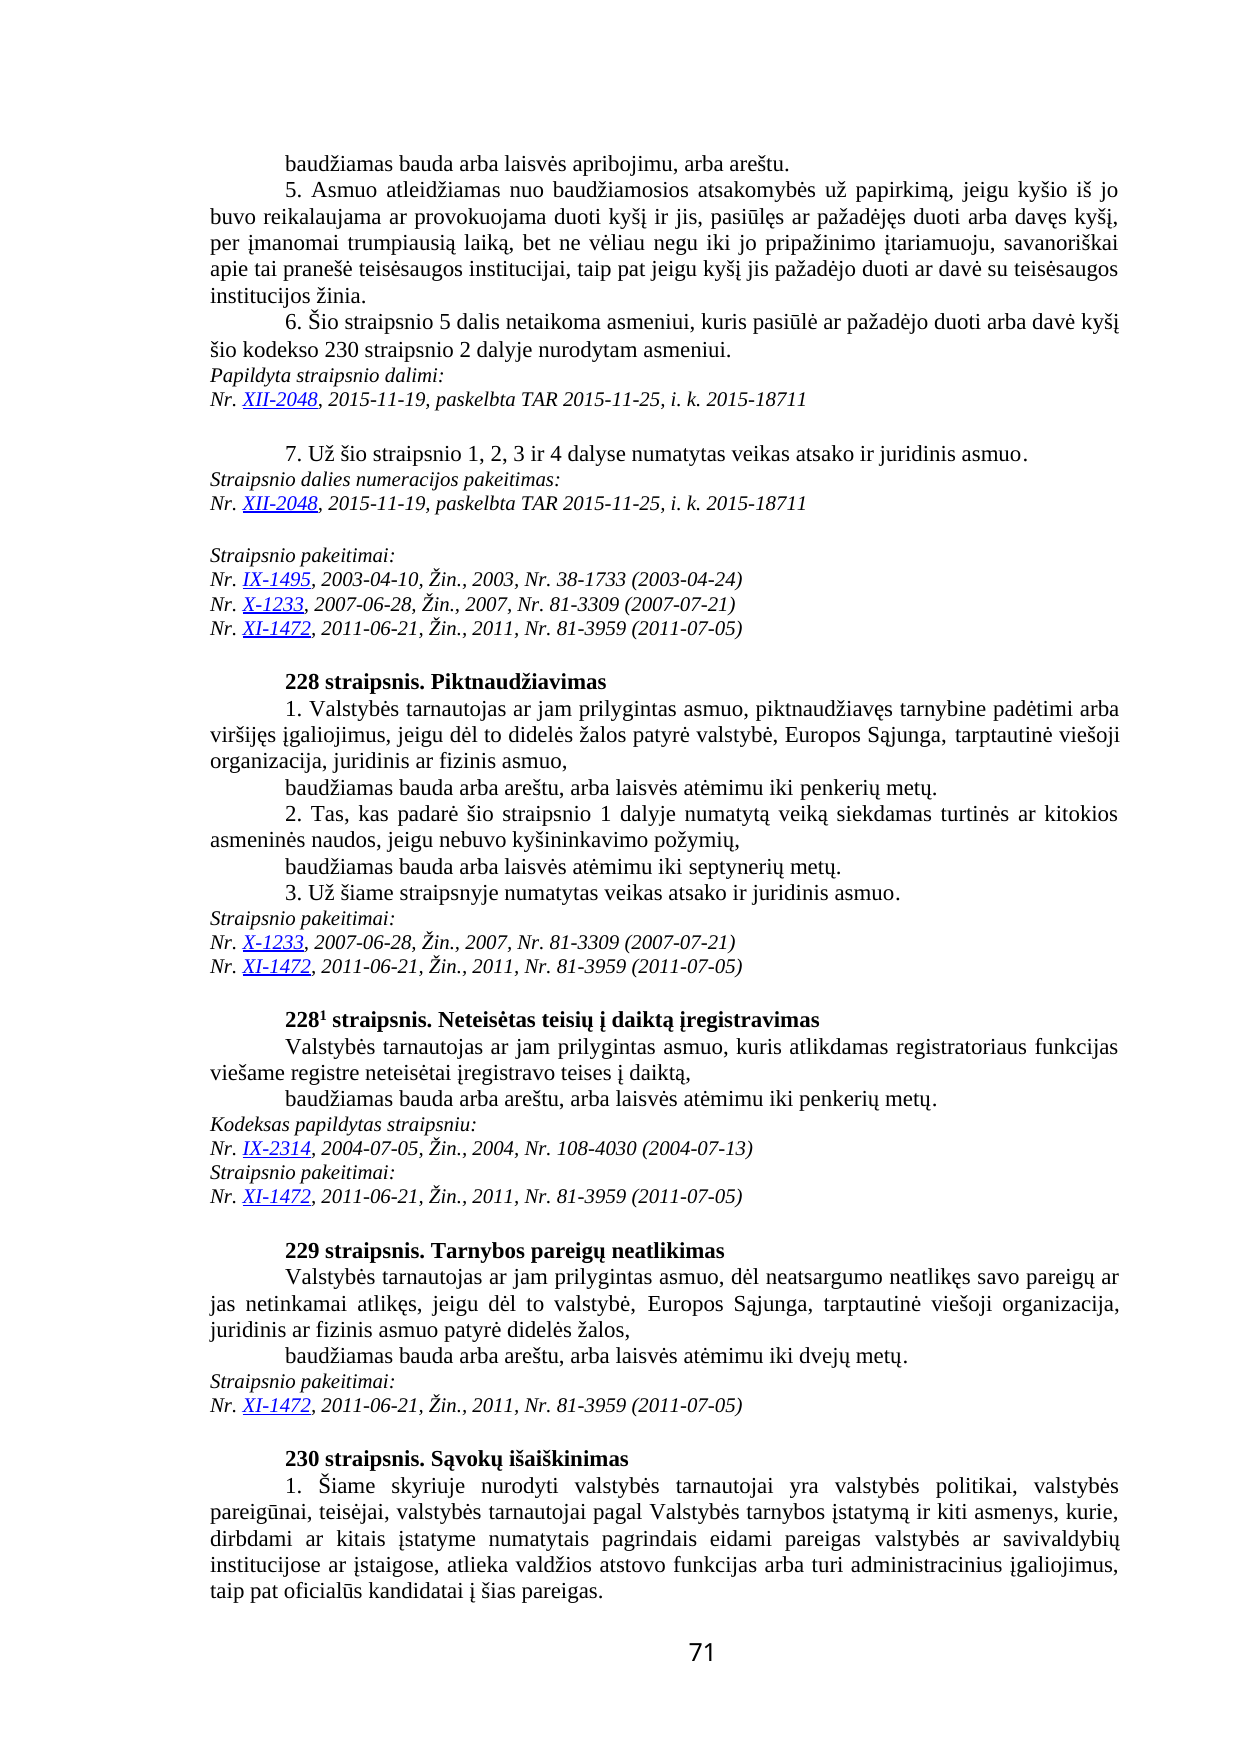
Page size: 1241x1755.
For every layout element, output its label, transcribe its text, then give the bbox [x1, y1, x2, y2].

text 228 straipsnis. Piktnaudžiavimas [210, 668, 1120, 695]
text baudžiamas bauda arba areštu, arba laisvės atėmimu iki dvejų metų. [210, 1342, 1120, 1369]
text 2. Tas, kas padarė šio straipsnio 1 dalyje numatytą veiką siekdamas turtinės ar kitokios asmeninės naudos, jeigu nebuvo kyšininkavimo požymių, [210, 800, 1120, 853]
text Straipsnio pakeitimai: [210, 906, 1120, 929]
text Nr. IX-2314, 2004-07-05, Žin., 2004, Nr. 108-4030 (2004-07-13) [210, 1136, 1120, 1160]
text Nr. XII-2048, 2015-11-19, paskelbta TAR 2015-11-25, i. k. 2015-18711 [210, 491, 1120, 514]
text 3. Už šiame straipsnyje numatytas veikas atsako ir juridinis asmuo. [210, 879, 1120, 906]
text Nr. X-1233, 2007-06-28, Žin., 2007, Nr. 81-3309 (2007-07-21) [210, 591, 1120, 616]
text 2281 straipsnis. Neteisėtas teisių į daiktą įregistravimas [210, 1006, 1120, 1033]
text 1. Šiame skyriuje nurodyti valstybės tarnautojai yra valstybės politikai, valstybės pareigūnai, teisėjai, valstybės tarnautojai pagal Valstybės tarnybos įstatymą ir kiti asmenys, kurie, dirbdami ar kitais įstatyme numatytais pagrindais eidami pareigas valstybės ar savivaldybių institucijose ar įstaigose, atlieka valdžios atstovo funkcijas arba turi administracinius įgaliojimus, taip pat oficialūs kandidatai į šias pareigas. [210, 1472, 1120, 1604]
text Nr. X-1233, 2007-06-28, Žin., 2007, Nr. 81-3309 (2007-07-21) [210, 929, 1120, 954]
text Nr. XI-1472, 2011-06-21, Žin., 2011, Nr. 81-3959 (2011-07-05) [210, 1184, 1120, 1208]
text 5. Asmuo atleidžiamas nuo baudžiamosios atsakomybės už papirkimą, jeigu kyšio iš jo buvo reikalaujama ar provokuojama duoti kyšį ir jis, pasiūlęs ar pažadėjęs duoti arba davęs kyšį, per įmanomai trumpiausią laiką, bet ne vėliau negu iki jo pripažinimo įtariamuoju, savanoriškai apie tai pranešė teisėsaugos institucijai, taip pat jeigu kyšį jis pažadėjo duoti ar davė su teisėsaugos institucijos žinia. [210, 176, 1120, 308]
text Nr. IX-1495, 2003-04-10, Žin., 2003, Nr. 38-1733 (2003-04-24) [210, 567, 1120, 591]
text Straipsnio pakeitimai: [210, 543, 1120, 567]
text Kodeksas papildytas straipsniu: [210, 1112, 1120, 1136]
text Straipsnio pakeitimai: [210, 1160, 1120, 1184]
text Nr. XII-2048, 2015-11-19, paskelbta TAR 2015-11-25, i. k. 2015-18711 [210, 387, 1120, 411]
text 229 straipsnis. Tarnybos pareigų neatlikimas [210, 1237, 1120, 1263]
text 6. Šio straipsnio 5 dalis netaikoma asmeniui, kuris pasiūlė ar pažadėjo duoti arba davė kyšį šio kodekso 230 straipsnio 2 dalyje nurodytam asmeniui. [210, 308, 1120, 363]
text Nr. XI-1472, 2011-06-21, Žin., 2011, Nr. 81-3959 (2011-07-05) [210, 1393, 1120, 1417]
text Straipsnio dalies numeracijos pakeitimas: [210, 466, 1120, 491]
text Nr. XI-1472, 2011-06-21, Žin., 2011, Nr. 81-3959 (2011-07-05) [210, 616, 1120, 639]
text Valstybės tarnautojas ar jam prilygintas asmuo, kuris atlikdamas registratoriaus funkcijas viešame registre neteisėtai įregistravo teises į daiktą, [210, 1033, 1120, 1086]
text 7. Už šio straipsnio 1, 2, 3 ir 4 dalyse numatytas veikas atsako ir juridinis asmuo. [210, 440, 1120, 466]
text baudžiamas bauda arba laisvės atėmimu iki septynerių metų. [210, 853, 1120, 879]
text Straipsnio pakeitimai: [210, 1369, 1120, 1393]
text 1. Valstybės tarnautojas ar jam prilygintas asmuo, piktnaudžiavęs tarnybine padėtimi arba viršijęs įgaliojimus, jeigu dėl to didelės žalos patyrė valstybė, Europos Sąjunga, tarptautinė viešoji organizacija, juridinis ar fizinis asmuo, [210, 695, 1120, 774]
text Valstybės tarnautojas ar jam prilygintas asmuo, dėl neatsargumo neatlikęs savo pareigų ar jas netinkamai atlikęs, jeigu dėl to valstybė, Europos Sąjunga, tarptautinė viešoji organizacija, juridinis ar fizinis asmuo patyrė didelės žalos, [210, 1263, 1120, 1342]
text 230 straipsnis. Sąvokų išaiškinimas [210, 1446, 1120, 1472]
text baudžiamas bauda arba areštu, arba laisvės atėmimu iki penkerių metų. [210, 1086, 1120, 1112]
text baudžiamas bauda arba laisvės apribojimu, arba areštu. [210, 150, 1120, 176]
text Nr. XI-1472, 2011-06-21, Žin., 2011, Nr. 81-3959 (2011-07-05) [210, 954, 1120, 978]
text baudžiamas bauda arba areštu, arba laisvės atėmimu iki penkerių metų. [210, 774, 1120, 800]
text Papildyta straipsnio dalimi: [210, 363, 1120, 387]
